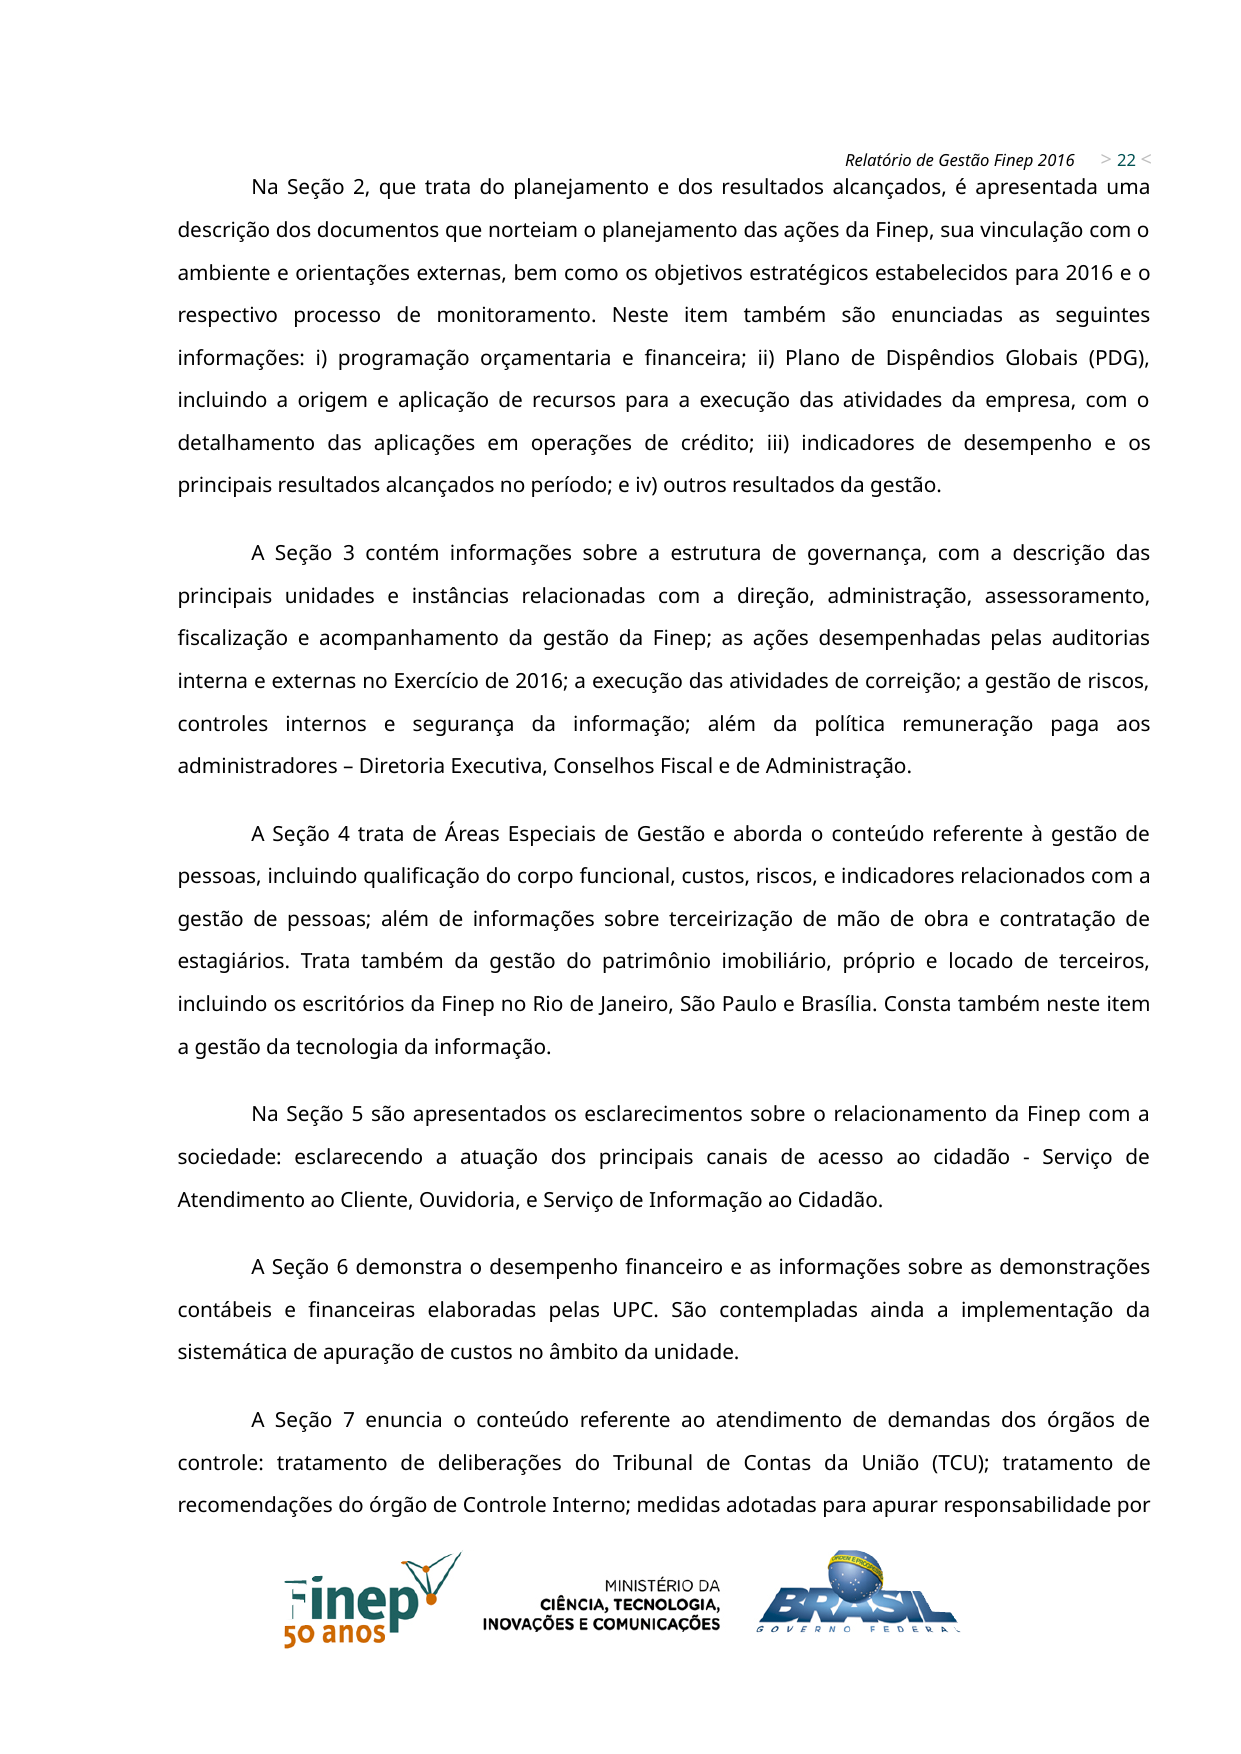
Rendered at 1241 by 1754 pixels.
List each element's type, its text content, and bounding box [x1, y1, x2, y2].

text A Seção 7 enuncia o conteúdo referente ao atendimento de demandas dos órgãos de controle: tratamento de deliberações do Tribunal de Contas da União (TCU); tratamento de recomendações do órgão de Controle Interno; medidas adotadas para apurar responsabilidade por [177, 1405, 1152, 1519]
text A Seção 4 trata de Áreas Especiais de Gestão e aborda o conteúdo referente à gestão de pessoas, incluindo qualificação do corpo funcional, custos, riscos, e indicadores relacionados com a gestão de pessoas; além de informações sobre terceirização de mão de obra e contratação de estagiários. Trata também da gestão do patrimônio imobiliário, próprio e locado de terceiros, incluindo os escritórios da Finep no Rio de Janeiro, São Paulo e Brasília. Consta também neste item a gestão da tecnologia da informação. [177, 819, 1152, 1060]
text Na Seção 2, que trata do planejamento e dos resultados alcançados, é apresentada uma descrição dos documentos que norteiam o planejamento das ações da Finep, sua vinculação com o ambiente e orientações externas, bem como os objetivos estratégicos estabelecidos para 2016 e o respectivo processo de monitoramento. Neste item também são enunciadas as seguintes informações: i) programação orçamentaria e financeira; ii) Plano de Dispêndios Globais (PDG), incluindo a origem e aplicação de recursos para a execução das atividades da empresa, com o detalhamento das aplicações em operações de crédito; iii) indicadores de desempenho e os principais resultados alcançados no período; e iv) outros resultados da gestão. [177, 172, 1152, 499]
text A Seção 3 contém informações sobre a estrutura de governança, com a descrição das principais unidades e instâncias relacionadas com a direção, administração, assessoramento, fiscalização e acompanhamento da gestão da Finep; as ações desempenhadas pelas auditorias interna e externas no Exercício de 2016; a execução das atividades de correição; a gestão de riscos, controles internos e segurança da informação; além da política remuneração paga aos administradores – Diretoria Executiva, Conselhos Fiscal e de Administração. [177, 538, 1152, 780]
text A Seção 6 demonstra o desempenho financeiro e as informações sobre as demonstrações contábeis e financeiras elaboradas pelas UPC. São contempladas ainda a implementação da sistemática de apuração de custos no âmbito da unidade. [177, 1252, 1152, 1366]
text Na Seção 5 são apresentados os esclarecimentos sobre o relacionamento da Finep com a sociedade: esclarecendo a atuação dos principais canais de acesso ao cidadão - Serviço de Atendimento ao Cliente, Ouvidoria, e Serviço de Informação ao Cidadão. [177, 1099, 1152, 1213]
